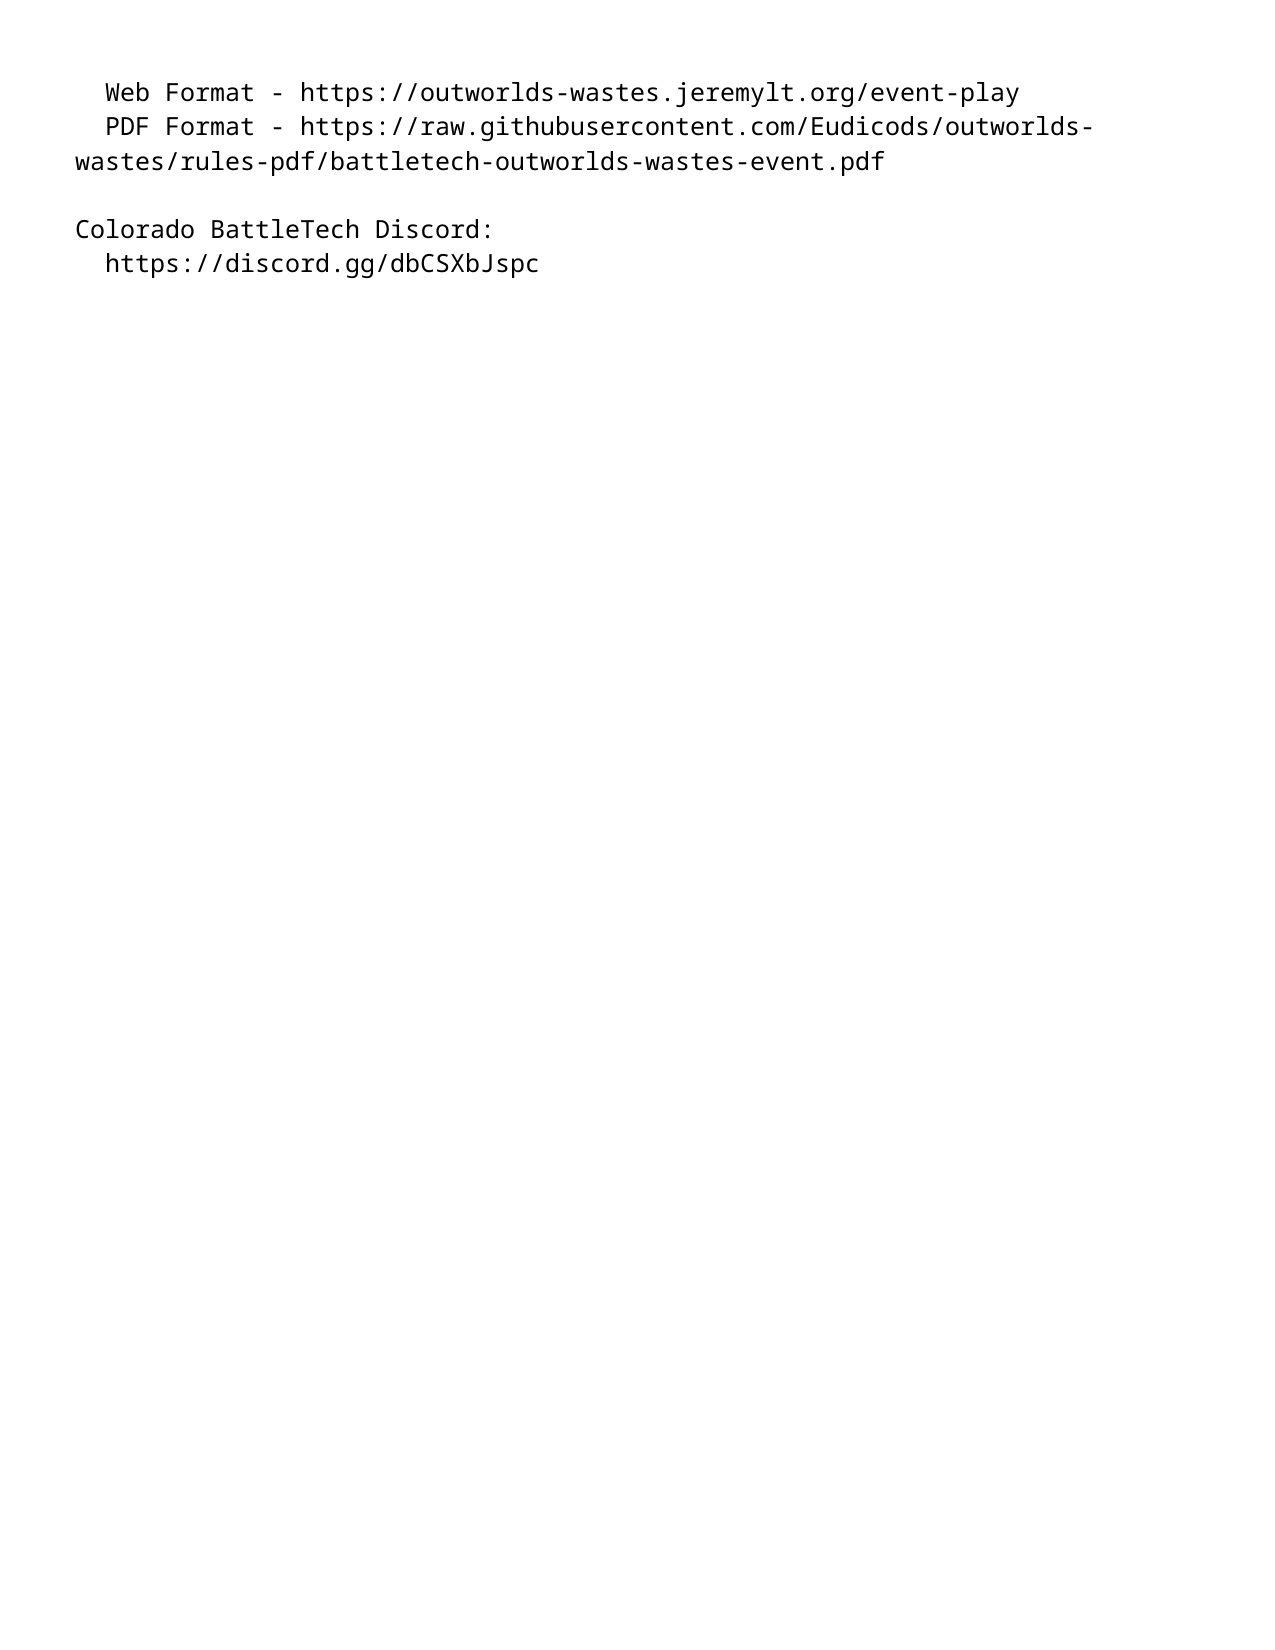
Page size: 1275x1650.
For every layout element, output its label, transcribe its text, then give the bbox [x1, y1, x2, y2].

text Web Format - https://outworlds-wastes.jeremylt.org/event-play [75, 75, 1200, 109]
text PDF Format - https://raw.githubusercontent.com/Eudicods/outworlds-wastes/rules-pdf/battletech-outworlds-wastes-event.pdf [75, 109, 1200, 177]
text Colorado BattleTech Discord: [75, 211, 1200, 245]
text https://discord.gg/dbCSXbJspc [75, 245, 1200, 279]
